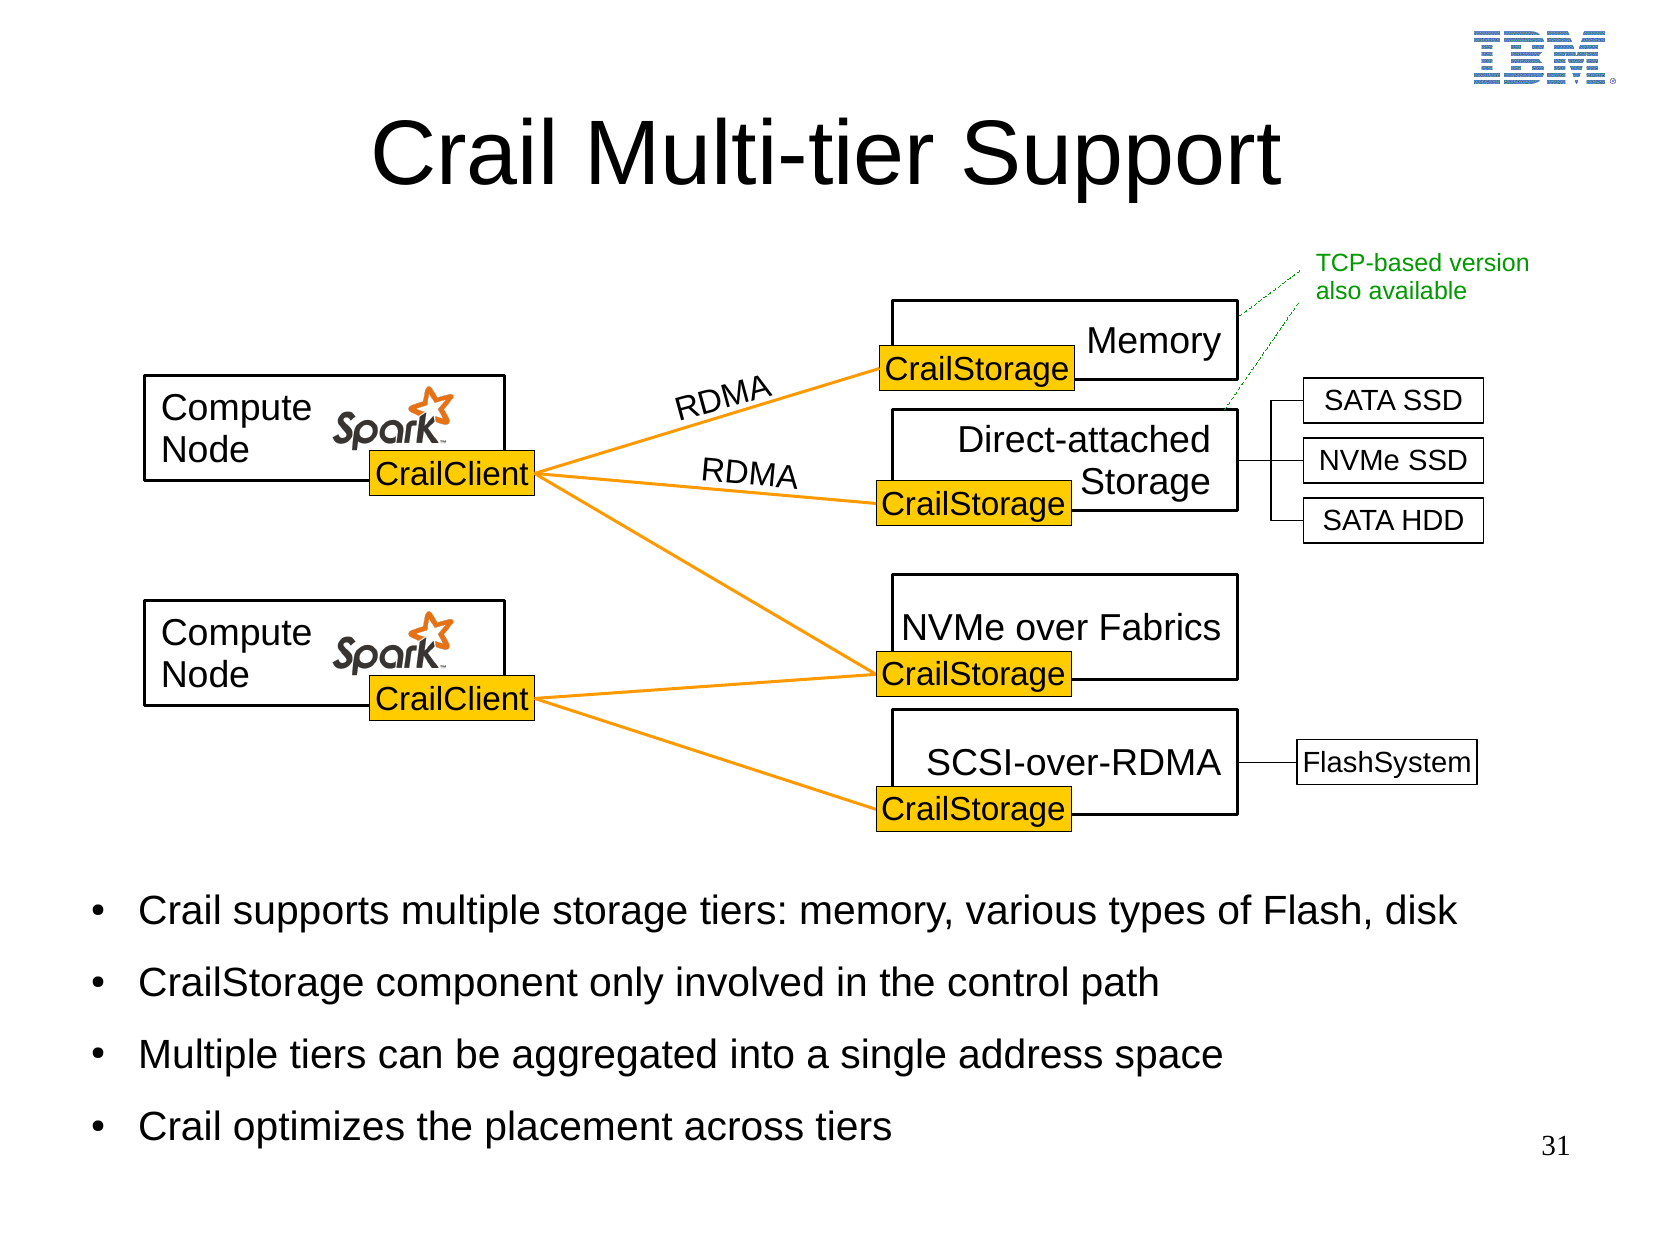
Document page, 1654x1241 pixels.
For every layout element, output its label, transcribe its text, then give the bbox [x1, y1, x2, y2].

text_box CrailClient [369, 675, 535, 721]
text_box CrailStorage [879, 345, 1075, 391]
text_box SATA SSD [1303, 378, 1484, 424]
picture [1440, 0, 1654, 127]
text_box TCP-based version also available [1299, 237, 1540, 316]
list Crail supports multiple storage tiers: memory, various types of Flash, disk CrailStorage component only involved in the control path Multiple tiers can be aggregated into a single address space Crail optimizes the placement across tiers [75, 887, 1564, 1156]
title Crail Multi-tier Support [82, 49, 1571, 257]
text_box Compute Node [144, 600, 505, 706]
picture [331, 610, 460, 676]
text_box NVMe SSD [1303, 438, 1484, 484]
picture [331, 385, 460, 451]
text_box CrailStorage [876, 651, 1072, 697]
text_box SCSI-over-RDMA [892, 709, 1238, 815]
text_box RDMA [654, 345, 828, 440]
text_box CrailStorage [876, 786, 1072, 832]
text_box RDMA [684, 441, 854, 510]
text_box SATA HDD [1303, 498, 1484, 544]
text_box Memory [892, 300, 1238, 380]
text_box CrailStorage [876, 480, 1072, 526]
text_box Direct-attached Storage [892, 409, 1238, 511]
text_box NVMe over Fabrics [892, 574, 1238, 680]
text_box CrailClient [369, 450, 535, 496]
text_box Compute Node [144, 375, 505, 481]
text_box FlashSystem [1297, 739, 1478, 785]
